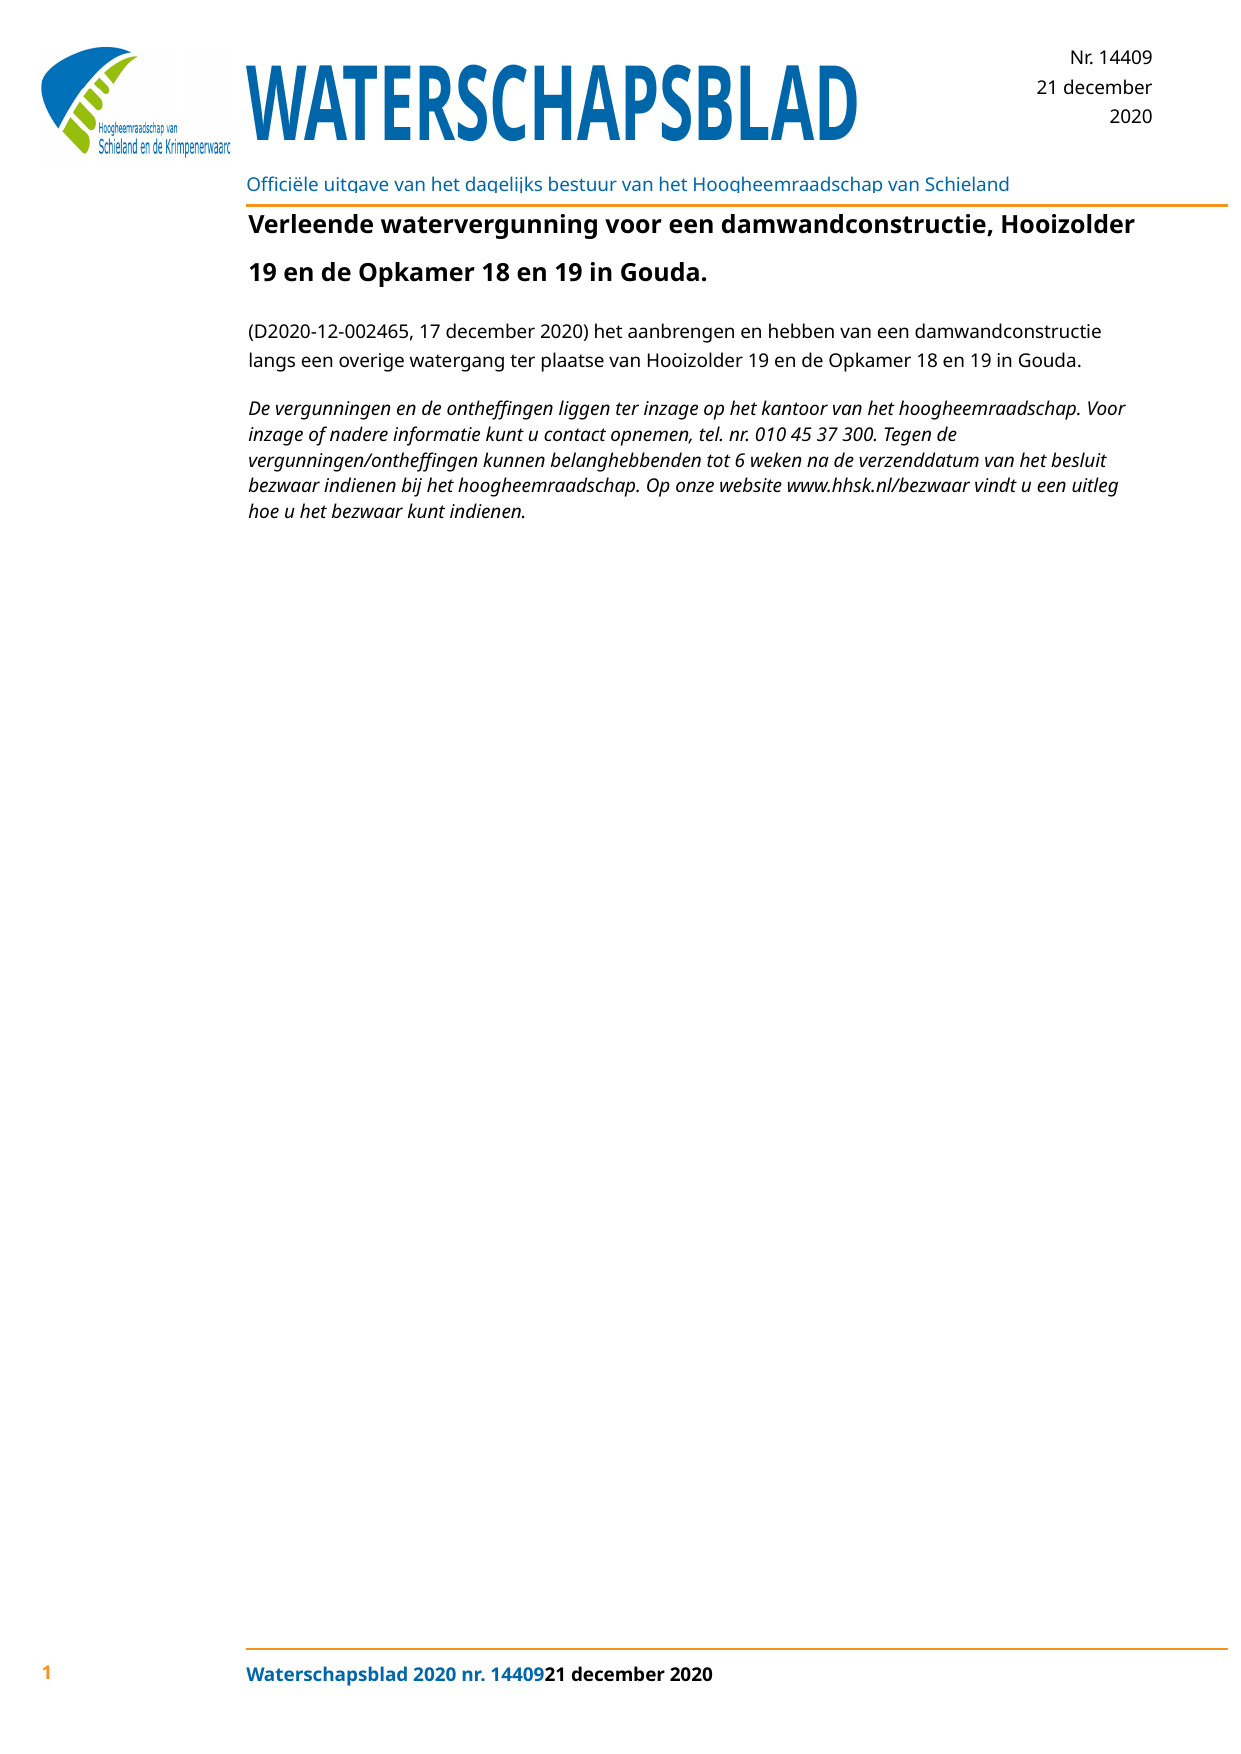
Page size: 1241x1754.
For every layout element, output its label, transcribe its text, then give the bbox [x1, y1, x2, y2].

text (D2020-12-002465, 17 december 2020) het aanbrengen en hebben van een damwandconstructie langs een overige watergang ter plaatse van Hooizolder 19 en de Opkamer 18 en 19 in Gouda. [248, 318, 1152, 373]
text Verleende watervergunning voor een damwandconstructie, Hooizolder 19 en de Opkamer 18 en 19 in Gouda. [248, 207, 1152, 288]
text De vergunningen en de ontheffingen liggen ter inzage op het kantoor van het hoogheemraadschap. Voor inzage of nadere informatie kunt u contact opnemen, tel. nr. 010 45 37 300. Tegen de vergunningen/ontheffingen kunnen belanghebbenden tot 6 weken na de verzenddatum van het besluit bezwaar indienen bij het hoogheemraadschap. Op onze website www.hhsk.nl/bezwaar vindt u een uitleg hoe u het bezwaar kunt indienen. [248, 395, 1152, 524]
picture [41, 47, 231, 172]
